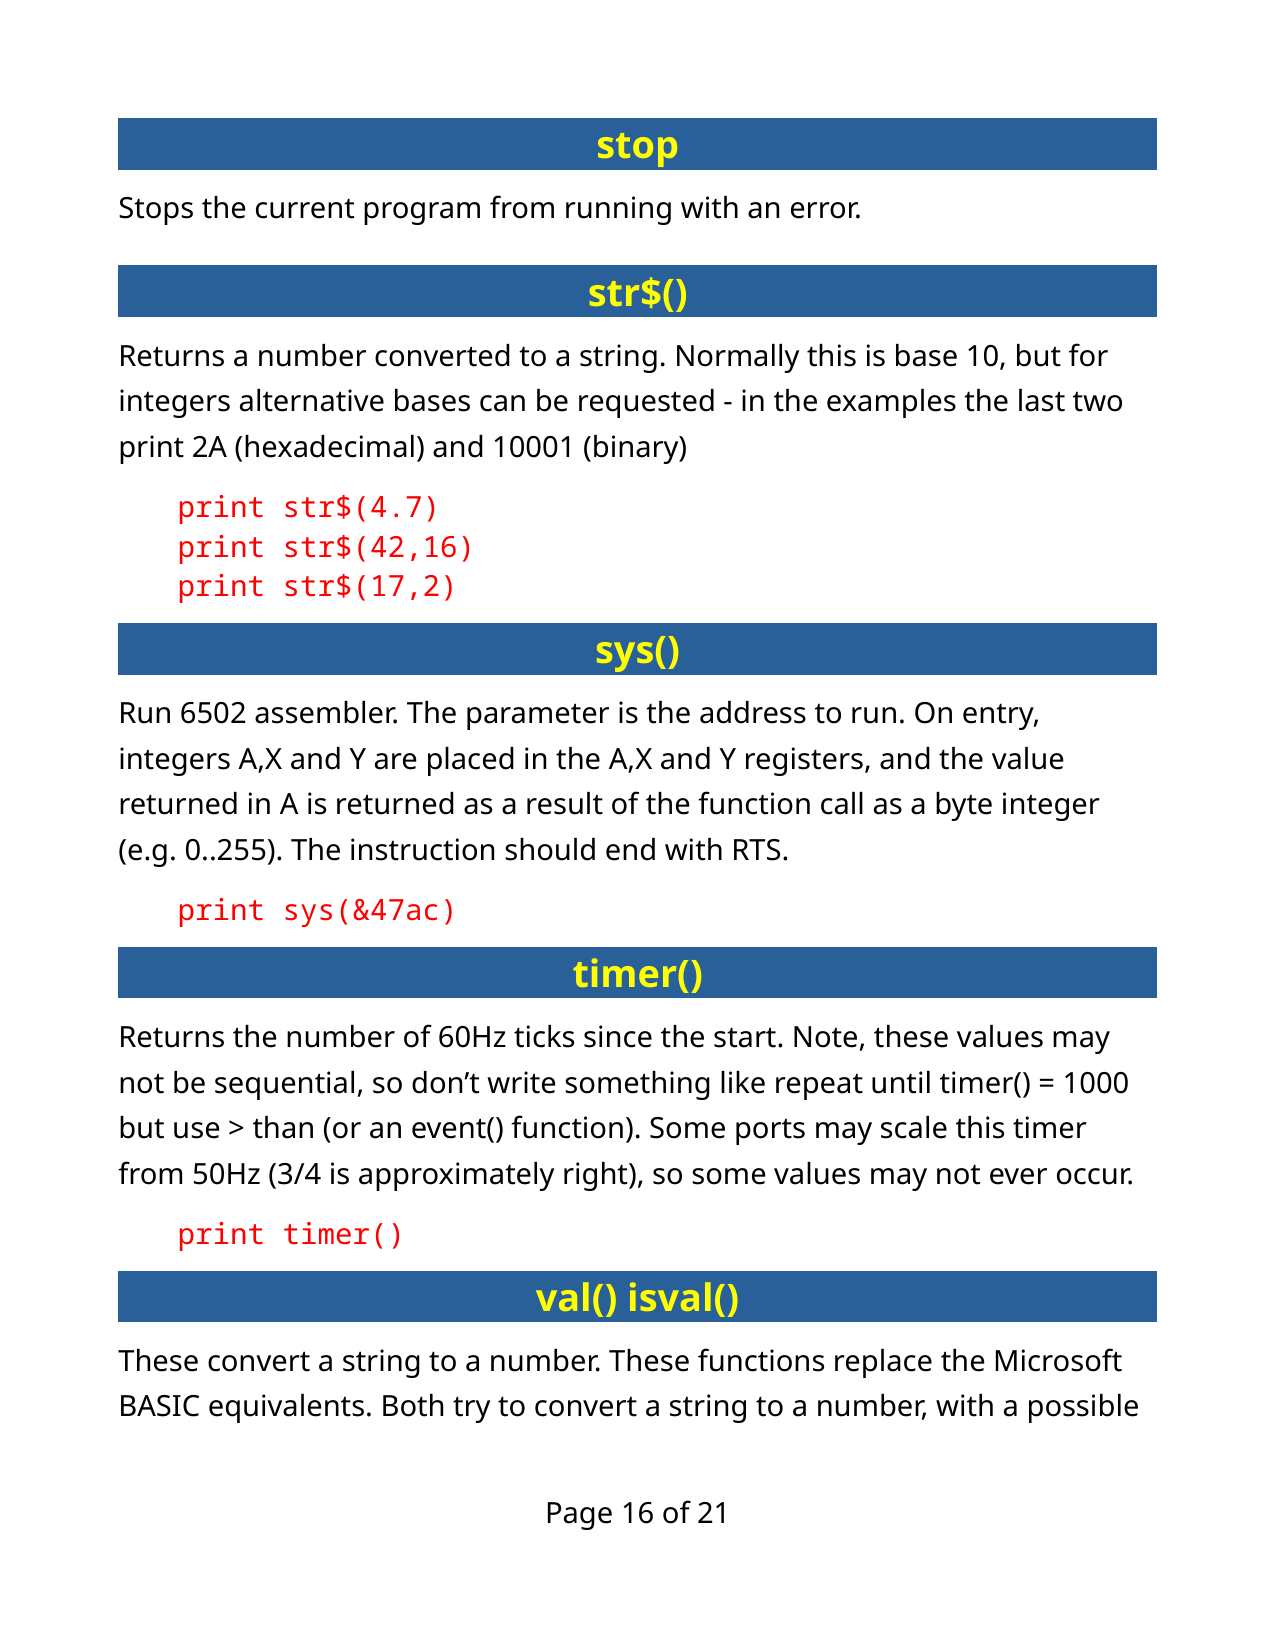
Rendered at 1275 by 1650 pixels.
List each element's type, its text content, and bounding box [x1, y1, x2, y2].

text Stops the current program from running with an error. [118, 187, 1157, 227]
text print sys(&47AC) [177, 889, 1157, 929]
subtitle timer() [118, 947, 1157, 998]
text Run 6502 assembler. The parameter is the address to run. On entry, integers A,X and Y are placed in the A,X and Y registers, and the value returned in A is returned as a result of the function call as a byte integer (e.g. 0..255). The instruction should end with RTS. [118, 692, 1157, 869]
subtitle str$() [118, 265, 1157, 317]
subtitle stop [118, 118, 1157, 170]
subtitle sys() [118, 623, 1157, 675]
text These convert a string to a number. These functions replace the Microsoft BASIC equivalents. Both try to convert a string to a number, with a possible [118, 1340, 1157, 1425]
text print str$(42,16) [177, 526, 1157, 566]
text print str$(4.7) [177, 486, 1157, 526]
text Returns a number converted to a string. Normally this is base 10, but for integers alternative bases can be requested - in the examples the last two print 2A (hexadecimal) and 10001 (binary) [118, 335, 1157, 466]
text Returns the number of 60Hz ticks since the start. Note, these values may not be sequential, so don’t write something like repeat until timer() = 1000 but use > than (or an event() function). Some ports may scale this timer from 50Hz (3/4 is approximately right), so some values may not ever occur. [118, 1016, 1157, 1193]
text print str$(17,2) [177, 566, 1157, 605]
subtitle val() isval() [118, 1271, 1157, 1322]
text print timer() [177, 1213, 1157, 1253]
